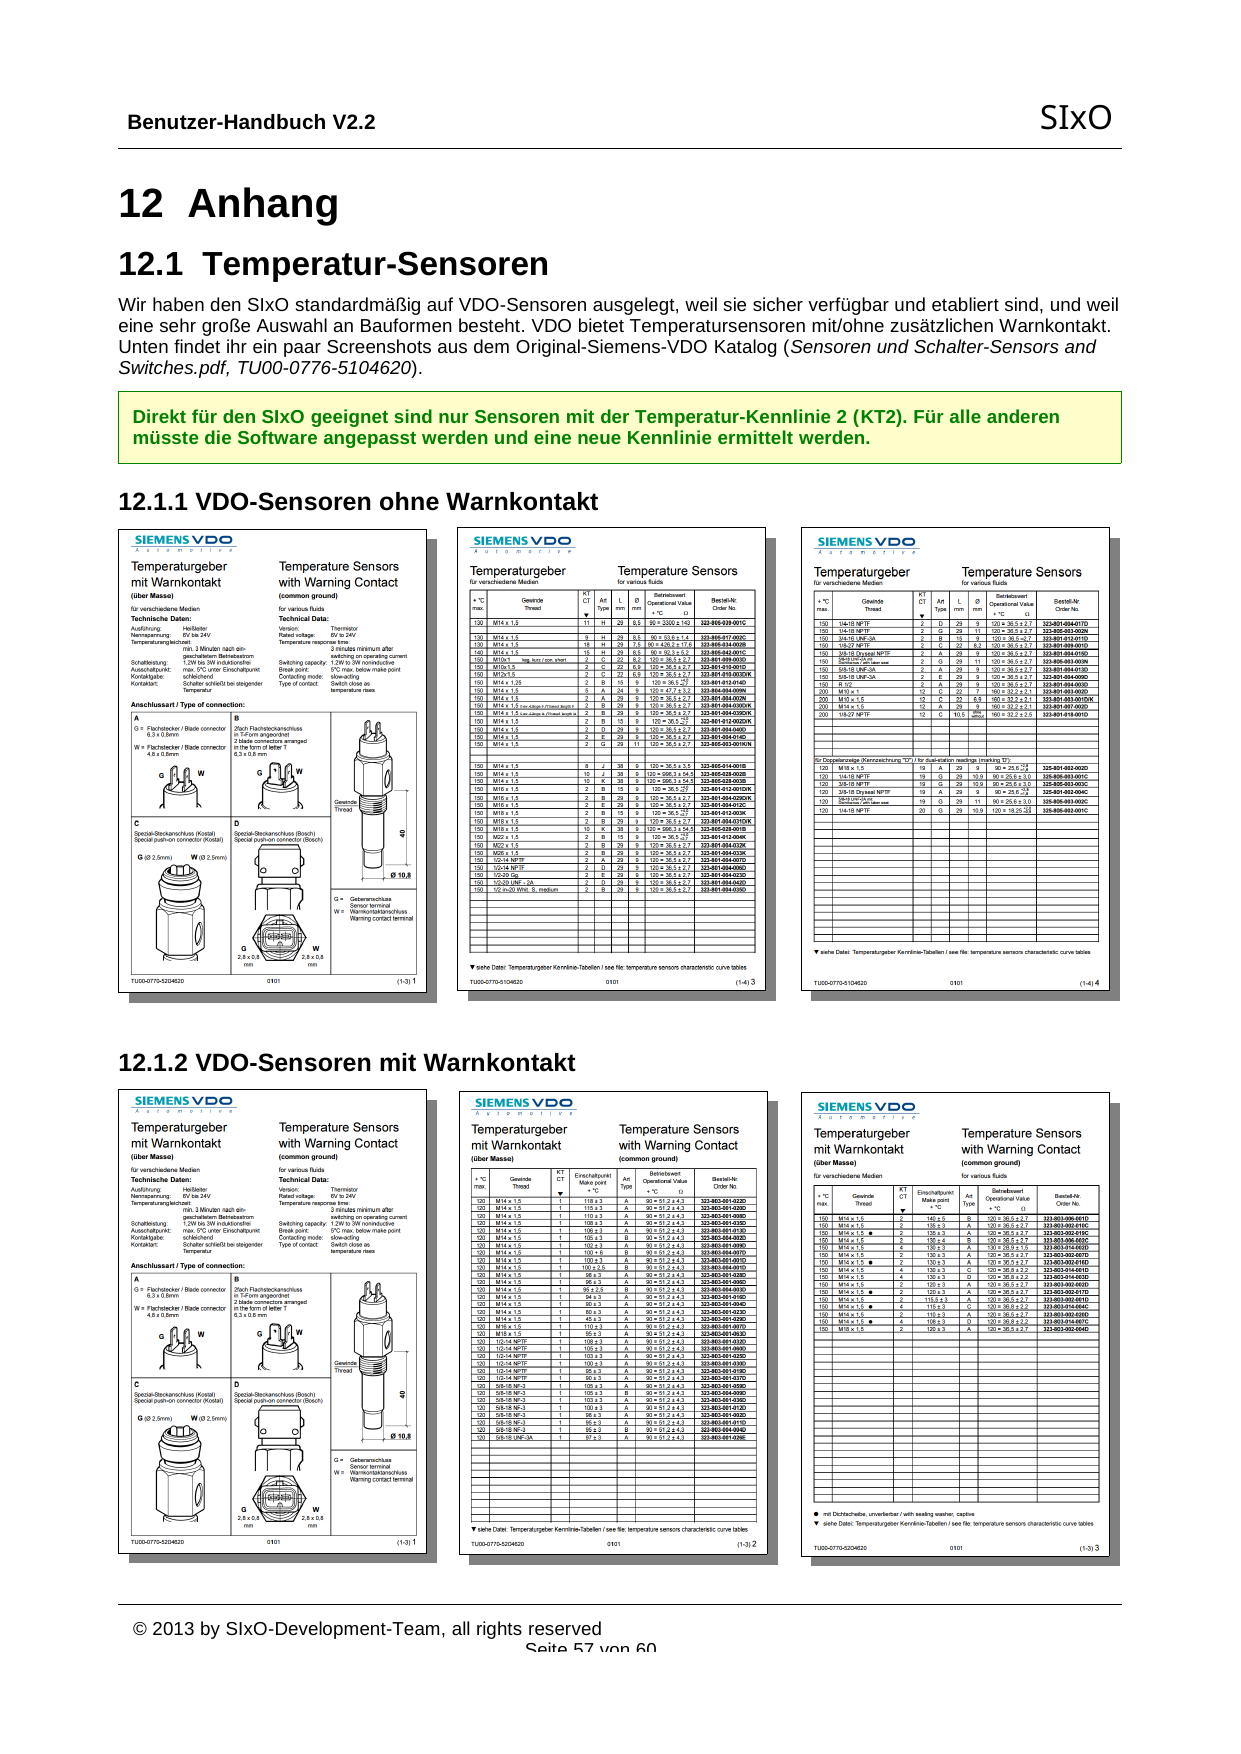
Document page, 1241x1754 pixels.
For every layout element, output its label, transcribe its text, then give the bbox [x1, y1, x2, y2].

picture [458, 528, 765, 990]
picture [460, 1092, 767, 1554]
picture [802, 528, 1109, 990]
subtitle Anhang [118, 180, 1122, 226]
picture [802, 1093, 1109, 1556]
picture [119, 530, 426, 992]
subtitle VDO-Sensoren mit Warnkontakt [118, 1049, 1122, 1077]
subtitle VDO-Sensoren ohne Warnkontakt [118, 488, 1122, 516]
picture [119, 1090, 426, 1553]
text Wir haben den SIxO standardmäßig auf VDO-Sensoren ausgelegt, weil sie sicher verfügbar und etabliert sind, und weil eine sehr große Auswahl an Bauformen besteht. VDO bietet Temperatursensoren mit/ohne zusätzlichen Warnkontakt. Unten findet ihr ein paar Screenshots aus dem Original-Siemens-VDO Katalog (Sensoren und Schalter-Sensors and Switches.pdf, TU00-0776-5104620). [118, 294, 1122, 379]
text Direkt für den SIxO geeignet sind nur Sensoren mit der Temperatur-Kennlinie 2 (KT2). Für alle anderen müsste die Software angepasst werden und eine neue Kennlinie ermittelt werden. [119, 392, 1121, 463]
subtitle Temperatur-Sensoren [118, 245, 1122, 282]
